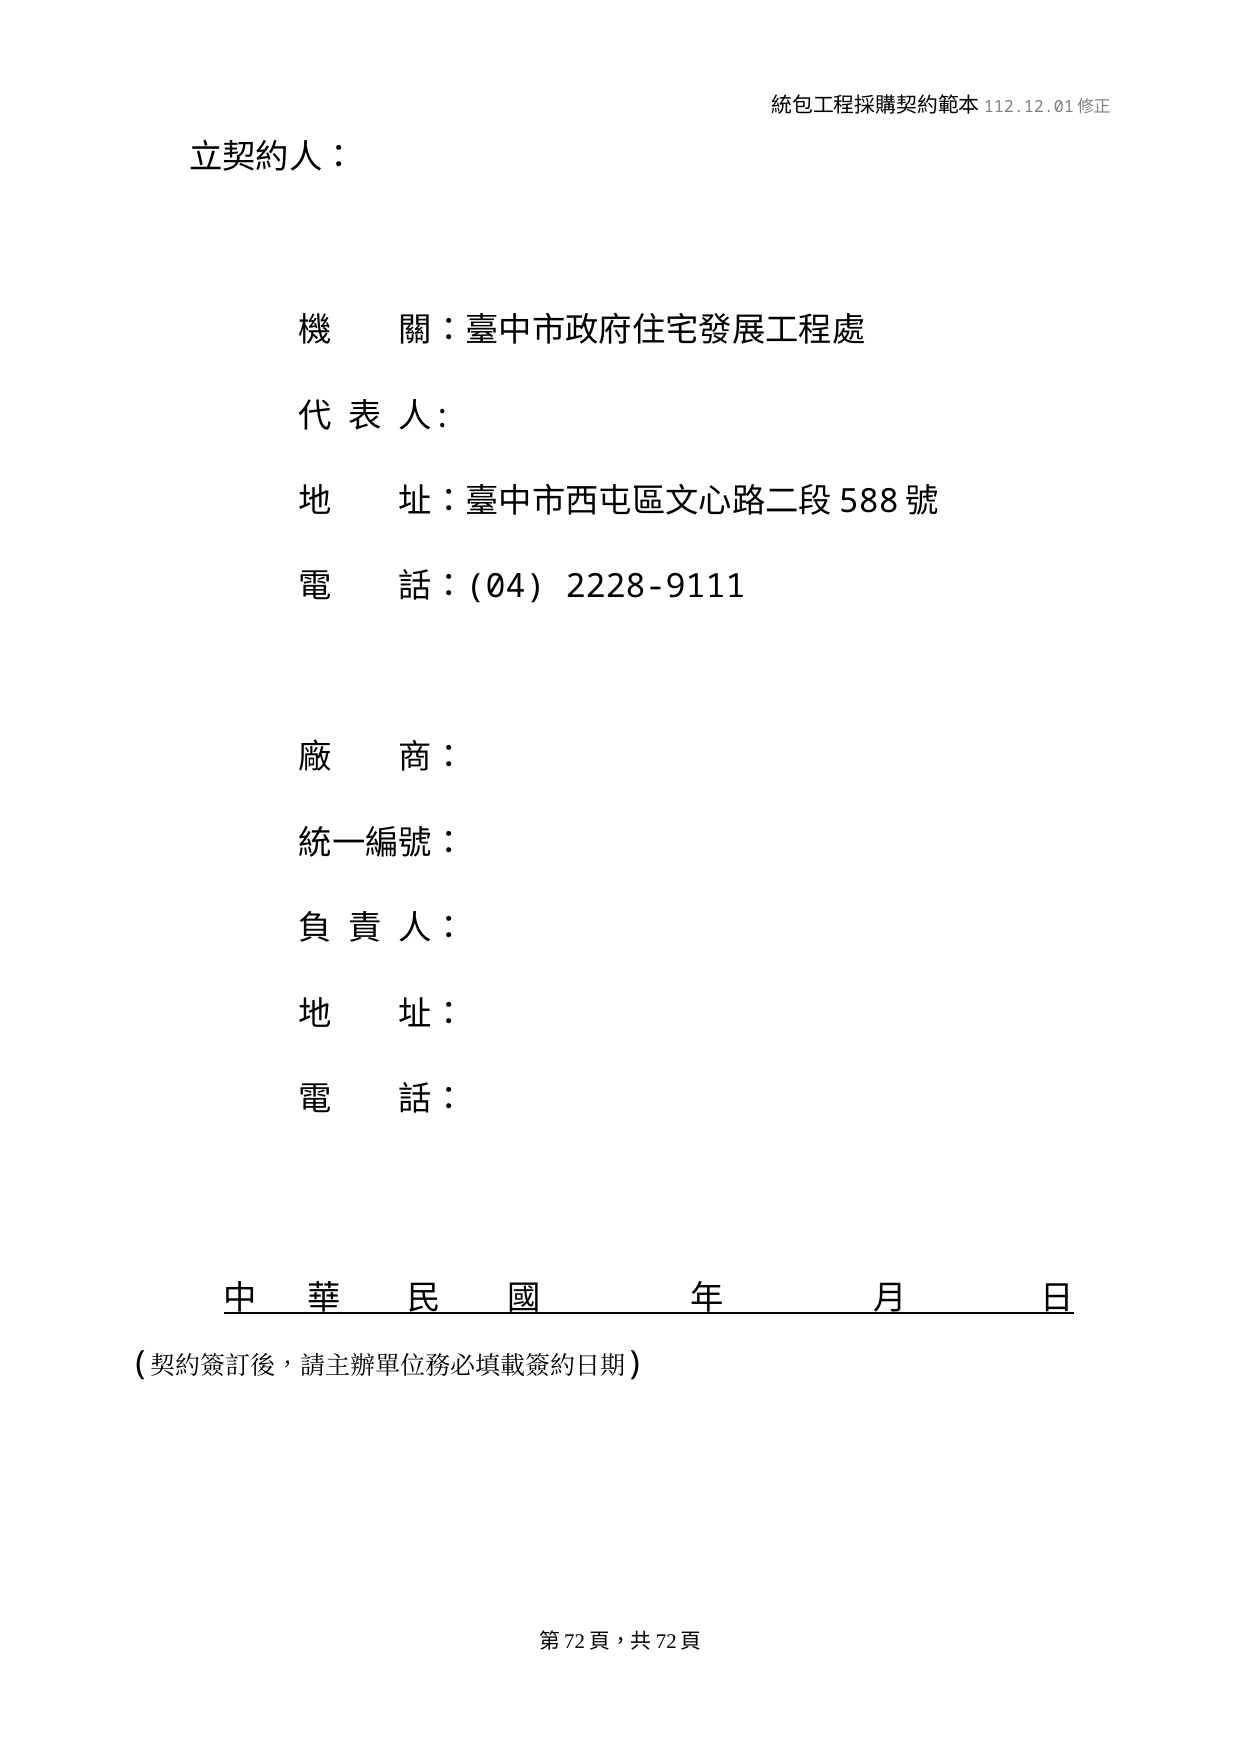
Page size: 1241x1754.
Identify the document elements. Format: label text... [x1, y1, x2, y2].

text 負 責 人： [224, 881, 1110, 954]
text 統一編號： [224, 796, 1110, 869]
text 機 關：臺中市政府住宅發展工程處 [224, 283, 1110, 356]
text 代 表 人: [224, 369, 1110, 442]
text 中 華 民 國 年 月 日 [224, 1271, 1110, 1319]
text 地 址：臺中市西屯區文心路二段588號 [224, 454, 1110, 527]
text 電 話：(04) 2228-9111 [224, 539, 1110, 612]
text 地 址： [224, 967, 1110, 1039]
text (契約簽訂後，請主辦單位務必填載簽約日期) [130, 1339, 1110, 1384]
text 立契約人： [130, 130, 1110, 178]
text 電 話： [224, 1052, 1110, 1125]
text 廠 商： [224, 710, 1110, 783]
